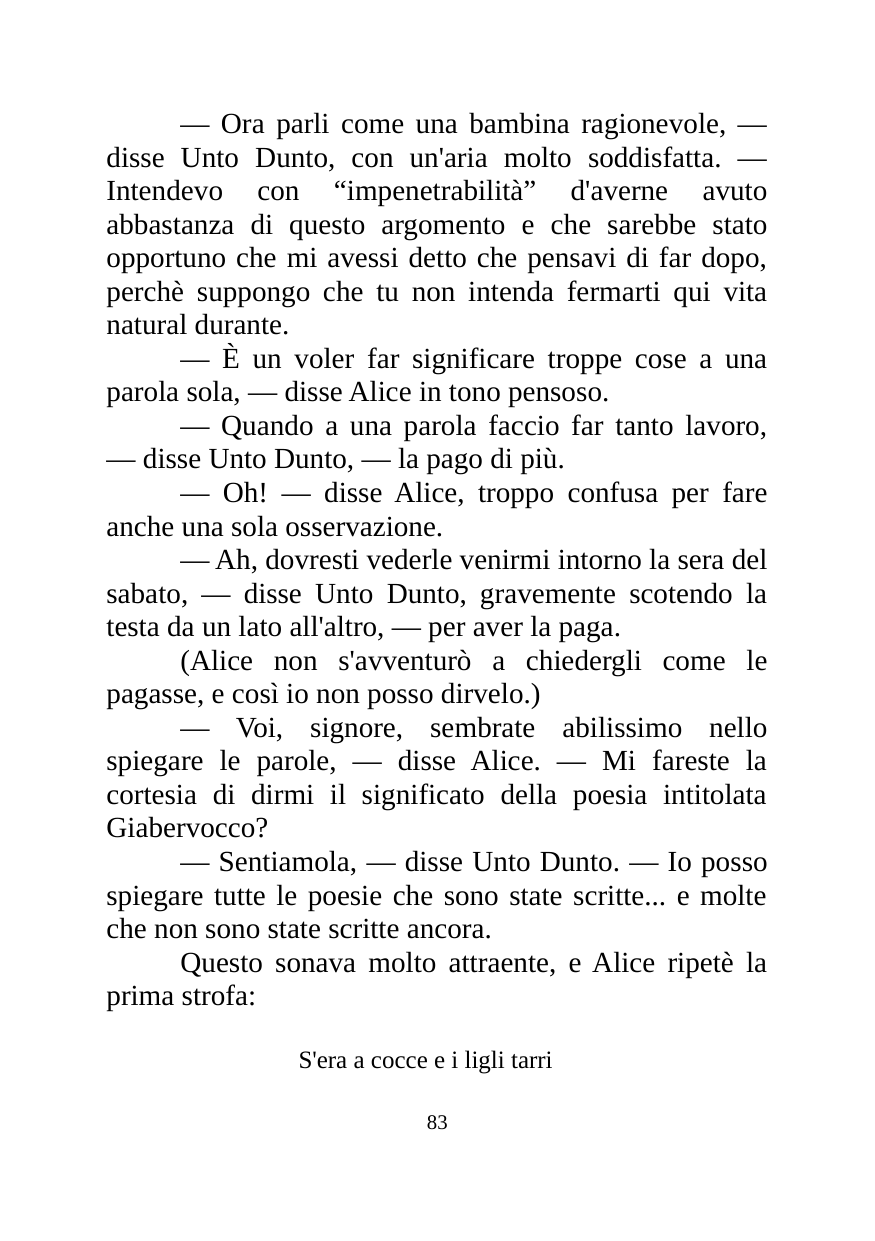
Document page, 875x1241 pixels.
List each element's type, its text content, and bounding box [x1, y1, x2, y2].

text S'era a cocce e i ligli tarri [224, 1045, 768, 1074]
text — Ah, dovresti vederle venirmi intorno la sera del sabato, — disse Unto Dunto, gravemente scotendo la testa da un lato all'altro, — per aver la paga. [106, 542, 768, 643]
text — Voi, signore, sembrate abilissimo nello spiegare le parole, — disse Alice. — Mi fareste la cortesia di dirmi il significato della poesia intitolata Giabervocco? [106, 710, 768, 844]
text — Oh! — disse Alice, troppo confusa per fare anche una sola osservazione. [106, 475, 768, 542]
text — Sentiamola, — disse Unto Dunto. — Io posso spiegare tutte le poesie che sono state scritte... e molte che non sono state scritte ancora. [106, 844, 768, 945]
text — Ora parli come una bambina ragionevole, — disse Unto Dunto, con un'aria molto soddisfatta. — Intendevo con “impenetrabilità” d'averne avuto abbastanza di questo argomento e che sarebbe stato opportuno che mi avessi detto che pensavi di far dopo, perchè suppongo che tu non intenda fermarti qui vita natural durante. [106, 106, 768, 341]
text (Alice non s'avventurò a chiedergli come le pagasse, e così io non posso dirvelo.) [106, 643, 768, 710]
text Questo sonava molto attraente, e Alice ripetè la prima strofa: [106, 945, 768, 1012]
text — È un voler far significare troppe cose a una parola sola, — disse Alice in tono pensoso. [106, 341, 768, 408]
text — Quando a una parola faccio far tanto lavoro, — disse Unto Dunto, — la pago di più. [106, 408, 768, 475]
